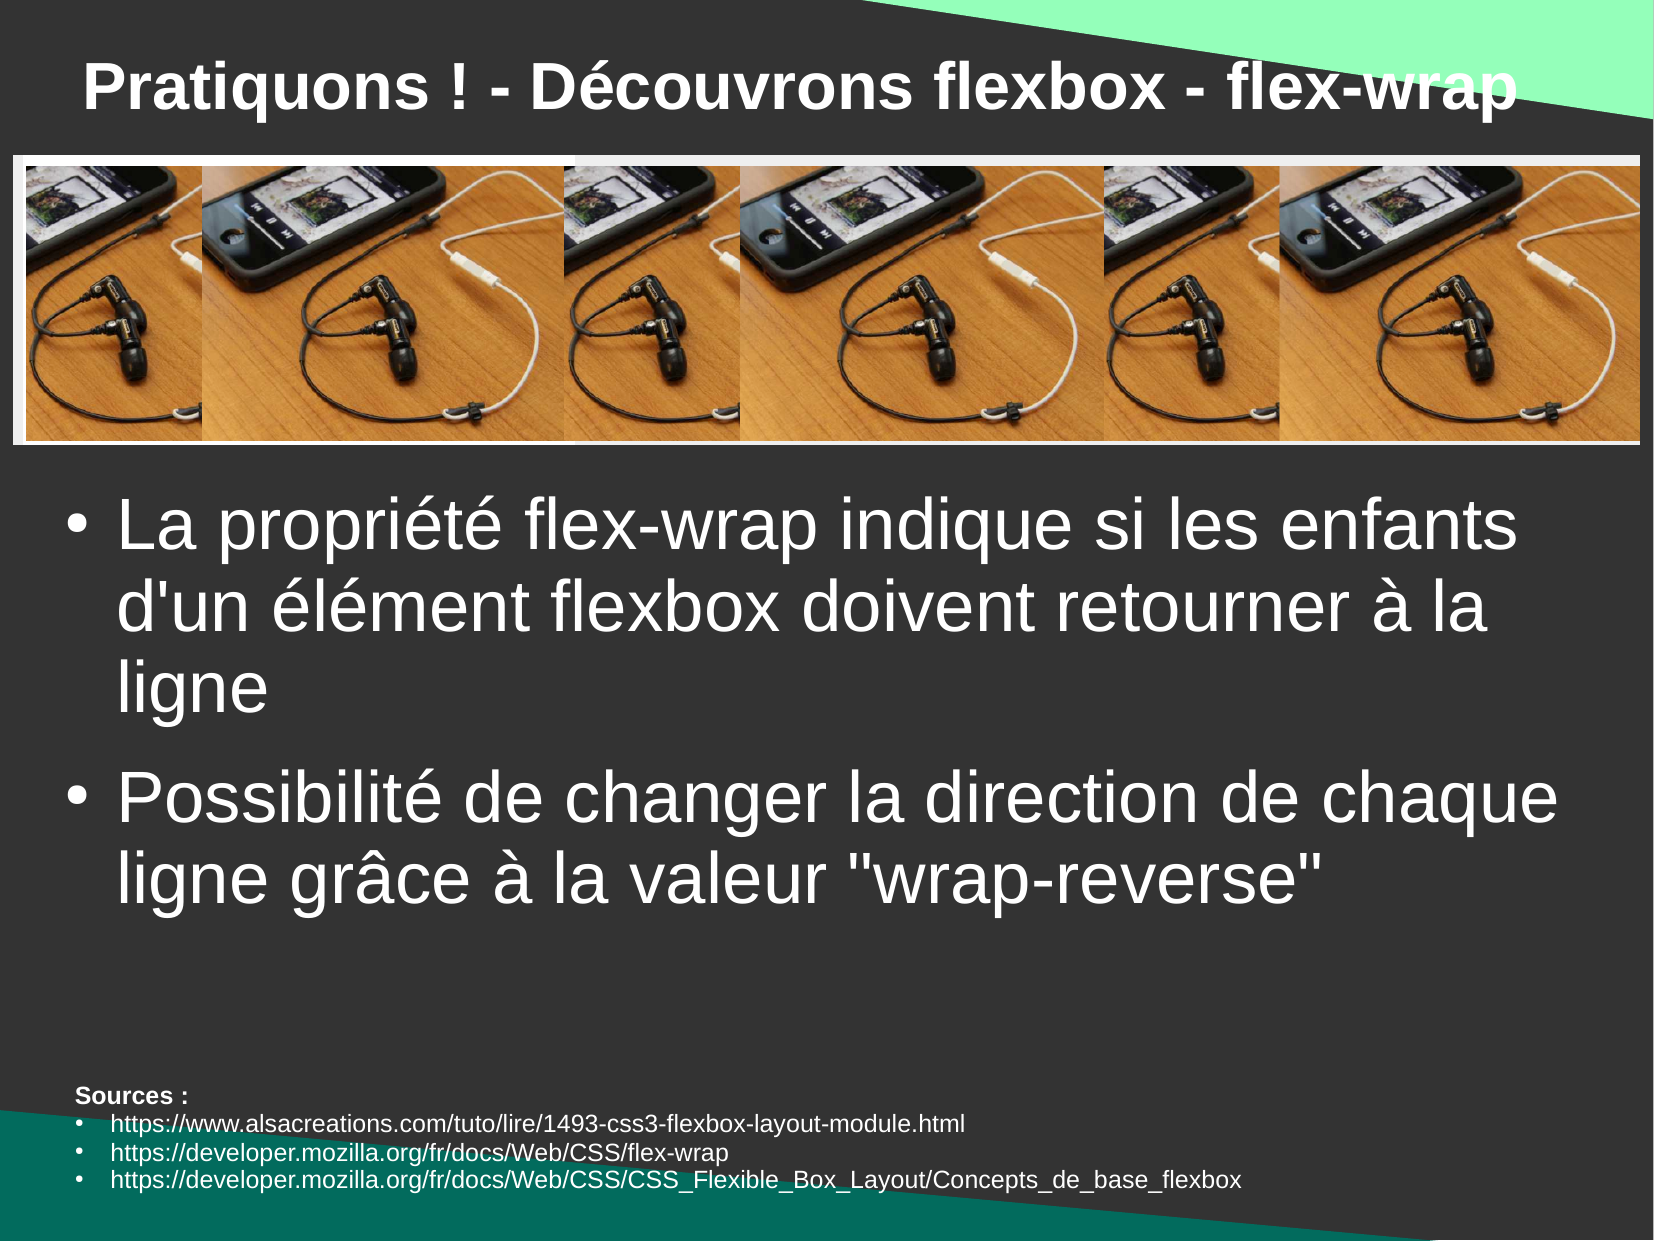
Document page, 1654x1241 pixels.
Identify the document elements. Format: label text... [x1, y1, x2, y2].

text_box [861, 0, 1654, 120]
title Pratiquons ! - Découvrons flexbox - flex-wrap [82, 49, 1630, 142]
picture [13, 155, 1640, 445]
list La propriété flex-wrap indique si les enfants d'un élément flexbox doivent retourner à la ligne Possibilité de changer la direction de chaque ligne grâce à la valeur "wrap-reverse" [47, 484, 1571, 945]
text_box Sources : https://www.alsacreations.com/tuto/lire/1493-css3-flexbox-layout-module.html https://developer.mozilla.org/fr/docs/Web/CSS/flex-wrap https://developer.mozilla.org/fr/docs/Web/CSS/CSS_Flexible_Box_Layout/Concepts_de_base_flexbox [60, 1074, 1546, 1241]
